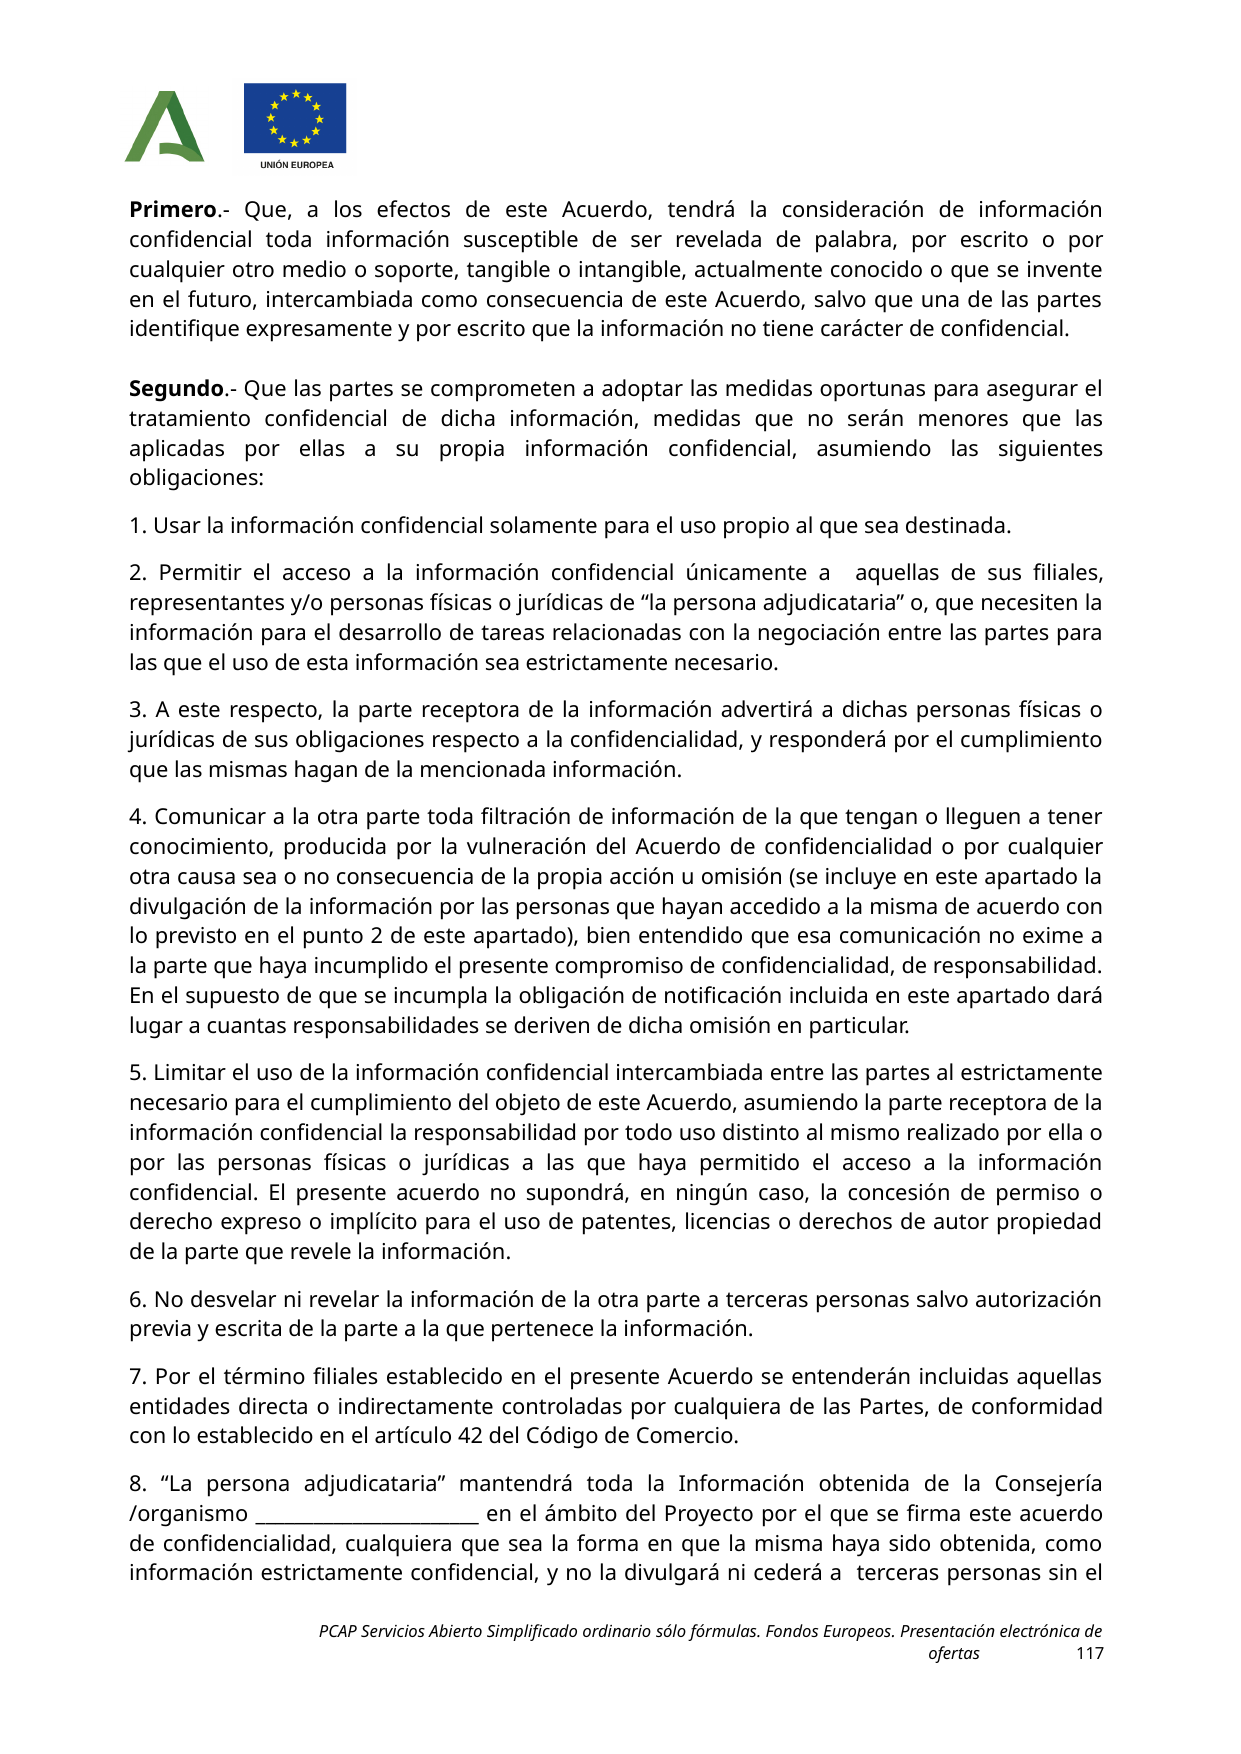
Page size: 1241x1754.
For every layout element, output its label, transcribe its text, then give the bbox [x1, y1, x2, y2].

text 8. “La persona adjudicataria” mantendrá toda la Información obtenida de la Consejería /organismo _______________________ en el ámbito del Proyecto por el que se firma este acuerdo de confidencialidad, cualquiera que sea la forma en que la misma haya sido obtenida, como información estrictamente confidencial, y no la divulgará ni cederá a terceras personas sin el [129, 1468, 1104, 1587]
text 5. Limitar el uso de la información confidencial intercambiada entre las partes al estrictamente necesario para el cumplimiento del objeto de este Acuerdo, asumiendo la parte receptora de la información confidencial la responsabilidad por todo uso distinto al mismo realizado por ella o por las personas físicas o jurídicas a las que haya permitido el acceso a la información confidencial. El presente acuerdo no supondrá, en ningún caso, la concesión de permiso o derecho expreso o implícito para el uso de patentes, licencias o derechos de autor propiedad de la parte que revele la información. [129, 1057, 1104, 1266]
text 3. A este respecto, la parte receptora de la información advertirá a dichas personas físicas o jurídicas de sus obligaciones respecto a la confidencialidad, y responderá por el cumplimiento que las mismas hagan de la mencionada información. [129, 694, 1104, 784]
picture [120, 86, 209, 166]
text 6. No desvelar ni revelar la información de la otra parte a terceras personas salvo autorización previa y escrita de la parte a la que pertenece la información. [129, 1284, 1104, 1343]
text 4. Comunicar a la otra parte toda filtración de información de la que tengan o lleguen a tener conocimiento, producida por la vulneración del Acuerdo de confidencialidad o por cualquier otra causa sea o no consecuencia de la propia acción u omisión (se incluye en este apartado la divulgación de la información por las personas que hayan accedido a la misma de acuerdo con lo previsto en el punto 2 de este apartado), bien entendido que esa comunicación no exime a la parte que haya incumplido el presente compromiso de confidencialidad, de responsabilidad. En el supuesto de que se incumpla la obligación de notificación incluida en este apartado dará lugar a cuantas responsabilidades se deriven de dicha omisión en particular. [129, 801, 1104, 1040]
text Segundo.- Que las partes se comprometen a adoptar las medidas oportunas para asegurar el tratamiento confidencial de dicha información, medidas que no serán menores que las aplicadas por ellas a su propia información confidencial, asumiendo las siguientes obligaciones: [129, 373, 1104, 492]
text 2. Permitir el acceso a la información confidencial únicamente a aquellas de sus filiales, representantes y/o personas físicas o jurídicas de “la persona adjudicataria” o, que necesiten la información para el desarrollo de tareas relacionadas con la negociación entre las partes para las que el uso de esta información sea estrictamente necesario. [129, 557, 1104, 677]
picture [232, 78, 358, 176]
text Primero.- Que, a los efectos de este Acuerdo, tendrá la consideración de información confidencial toda información susceptible de ser revelada de palabra, por escrito o por cualquier otro medio o soporte, tangible o intangible, actualmente conocido o que se invente en el futuro, intercambiada como consecuencia de este Acuerdo, salvo que una de las partes identifique expresamente y por escrito que la información no tiene carácter de confidencial. [129, 194, 1104, 343]
text 1. Usar la información confidencial solamente para el uso propio al que sea destinada. [129, 510, 1104, 540]
text 7. Por el término filiales establecido en el presente Acuerdo se entenderán incluidas aquellas entidades directa o indirectamente controladas por cualquiera de las Partes, de conformidad con lo establecido en el artículo 42 del Código de Comercio. [129, 1361, 1104, 1450]
